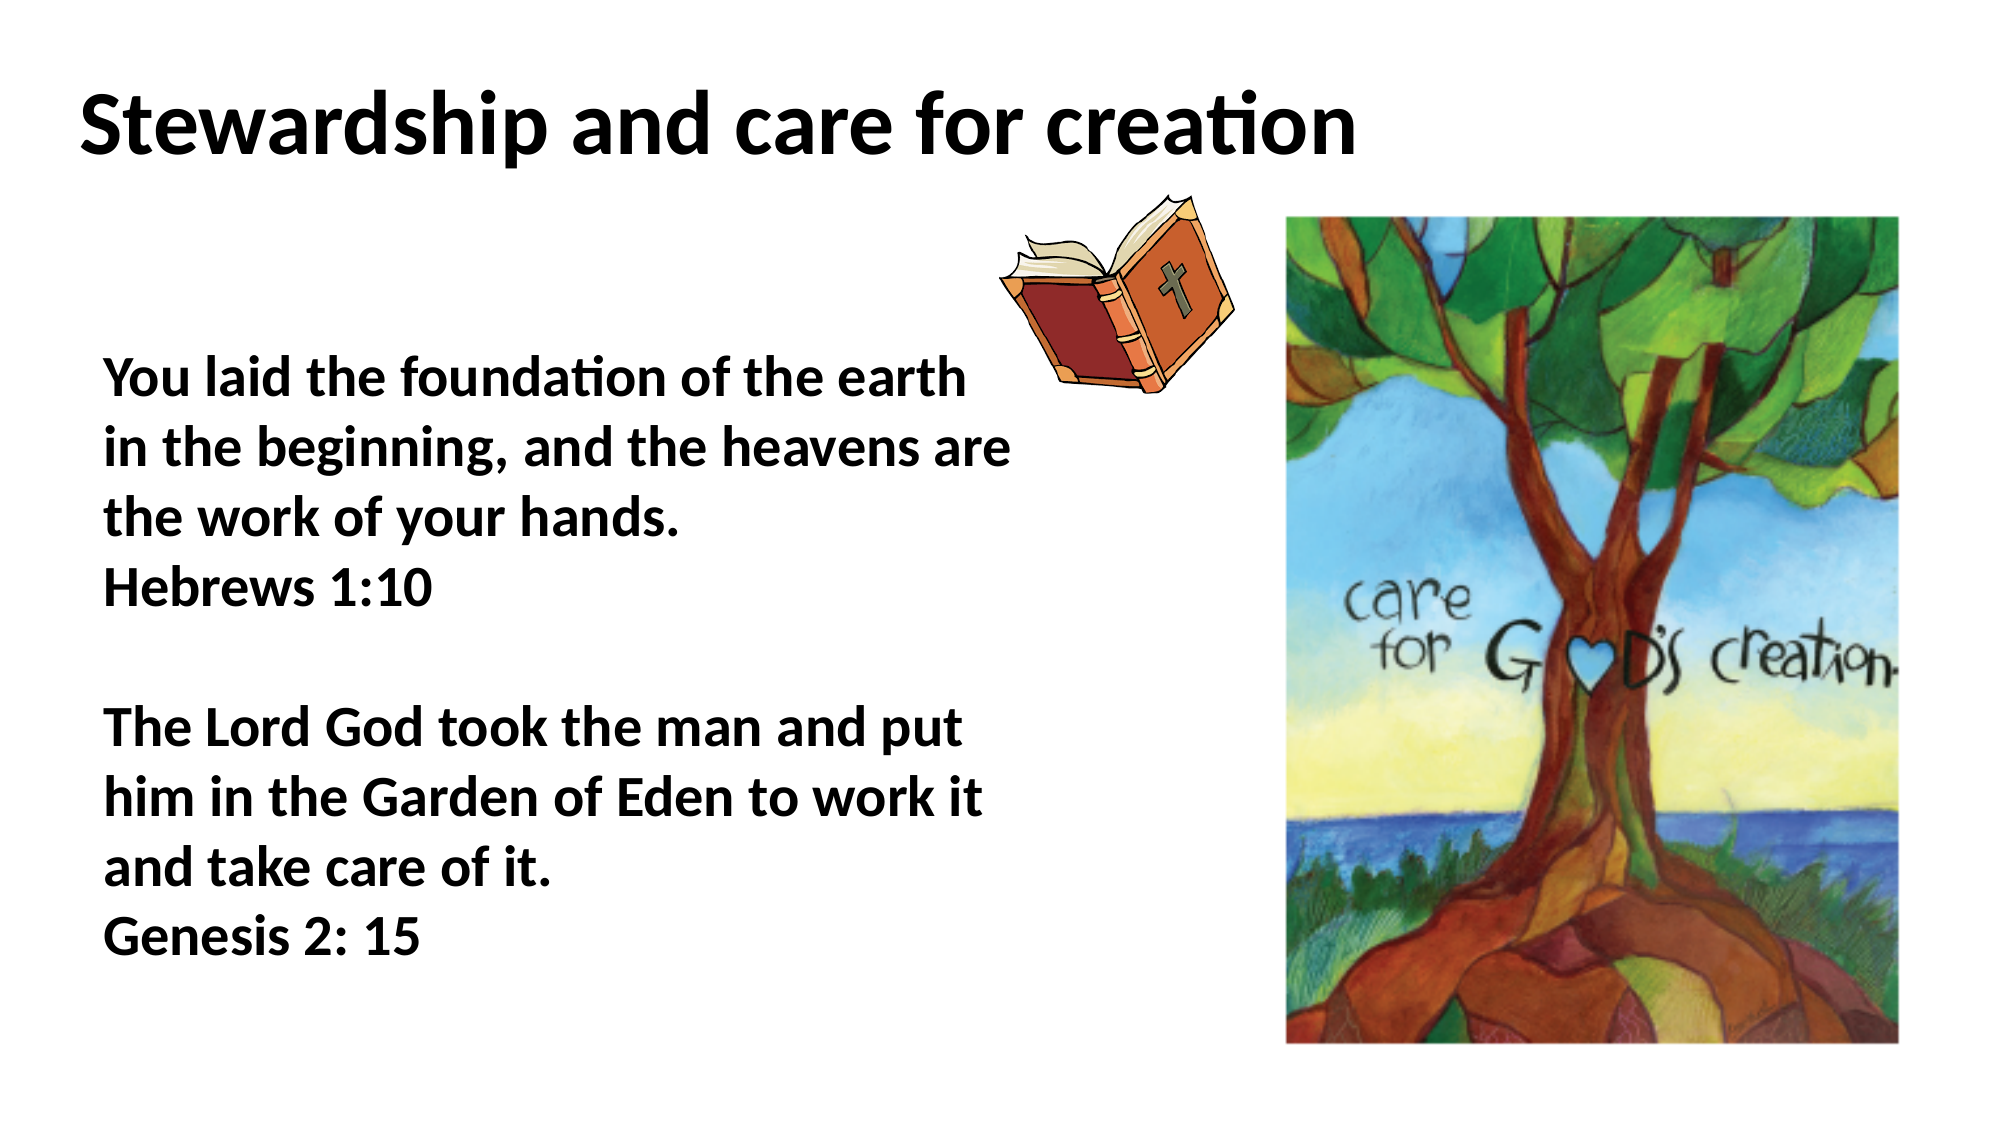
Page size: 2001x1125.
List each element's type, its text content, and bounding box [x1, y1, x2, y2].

title Stewardship and care for creation [64, 18, 1469, 231]
picture [1253, 194, 1936, 1081]
text_box You laid the foundation of the earth in the beginning, and the heavens are the work of your hands. Hebrews 1:10 The Lord God took the man and put him in the Garden of Eden to work it and take care of it. Genesis 2: 15 [88, 330, 1042, 982]
picture [999, 194, 1235, 394]
